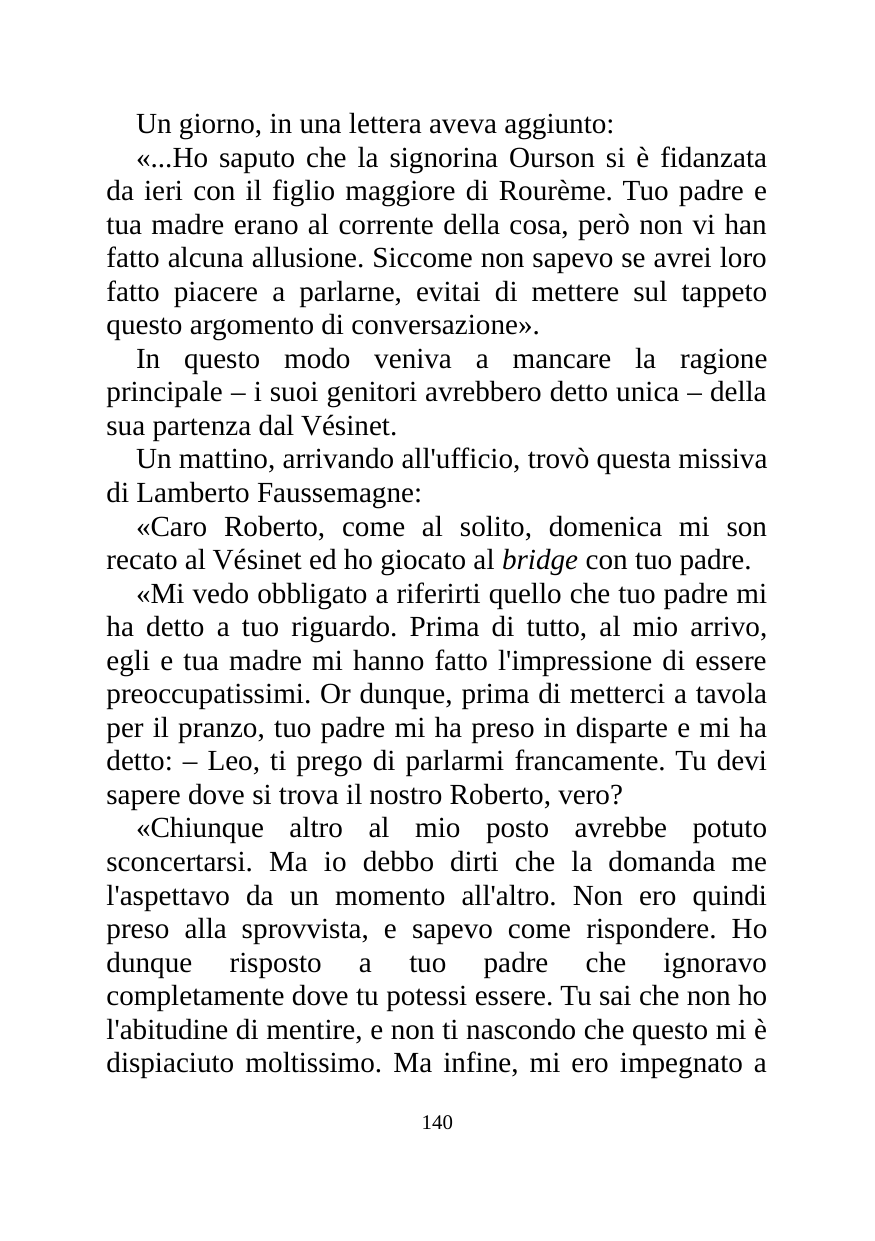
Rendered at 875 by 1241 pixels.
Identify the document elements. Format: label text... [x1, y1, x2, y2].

text «Caro Roberto, come al solito, domenica mi son recato al Vésinet ed ho giocato al bridge con tuo padre. [106, 509, 768, 576]
text «Chiunque altro al mio posto avrebbe potuto sconcertarsi. Ma io debbo dirti che la domanda me l'aspettavo da un momento all'altro. Non ero quindi preso alla sprovvista, e sapevo come rispondere. Ho dunque risposto a tuo padre che ignoravo completamente dove tu potessi essere. Tu sai che non ho l'abitudine di mentire, e non ti nascondo che questo mi è dispiaciuto moltissimo. Ma infine, mi ero impegnato a [106, 811, 768, 1079]
text Un mattino, arrivando all'ufficio, trovò questa missiva di Lamberto Faussemagne: [106, 442, 768, 509]
text «Mi vedo obbligato a riferirti quello che tuo padre mi ha detto a tuo riguardo. Prima di tutto, al mio arrivo, egli e tua madre mi hanno fatto l'impressione di essere preoccupatissimi. Or dunque, prima di metterci a tavola per il pranzo, tuo padre mi ha preso in disparte e mi ha detto: – Leo, ti prego di parlarmi francamente. Tu devi sapere dove si trova il nostro Roberto, vero? [106, 576, 768, 811]
text «...Ho saputo che la signorina Ourson si è fidanzata da ieri con il figlio maggiore di Rourème. Tuo padre e tua madre erano al corrente della cosa, però non vi han fatto alcuna allusione. Siccome non sapevo se avrei loro fatto piacere a parlarne, evitai di mettere sul tappeto questo argomento di conversazione». [106, 140, 768, 341]
text Un giorno, in una lettera aveva aggiunto: [106, 106, 768, 140]
text In questo modo veniva a mancare la ragione principale – i suoi genitori avrebbero detto unica – della sua partenza dal Vésinet. [106, 341, 768, 442]
